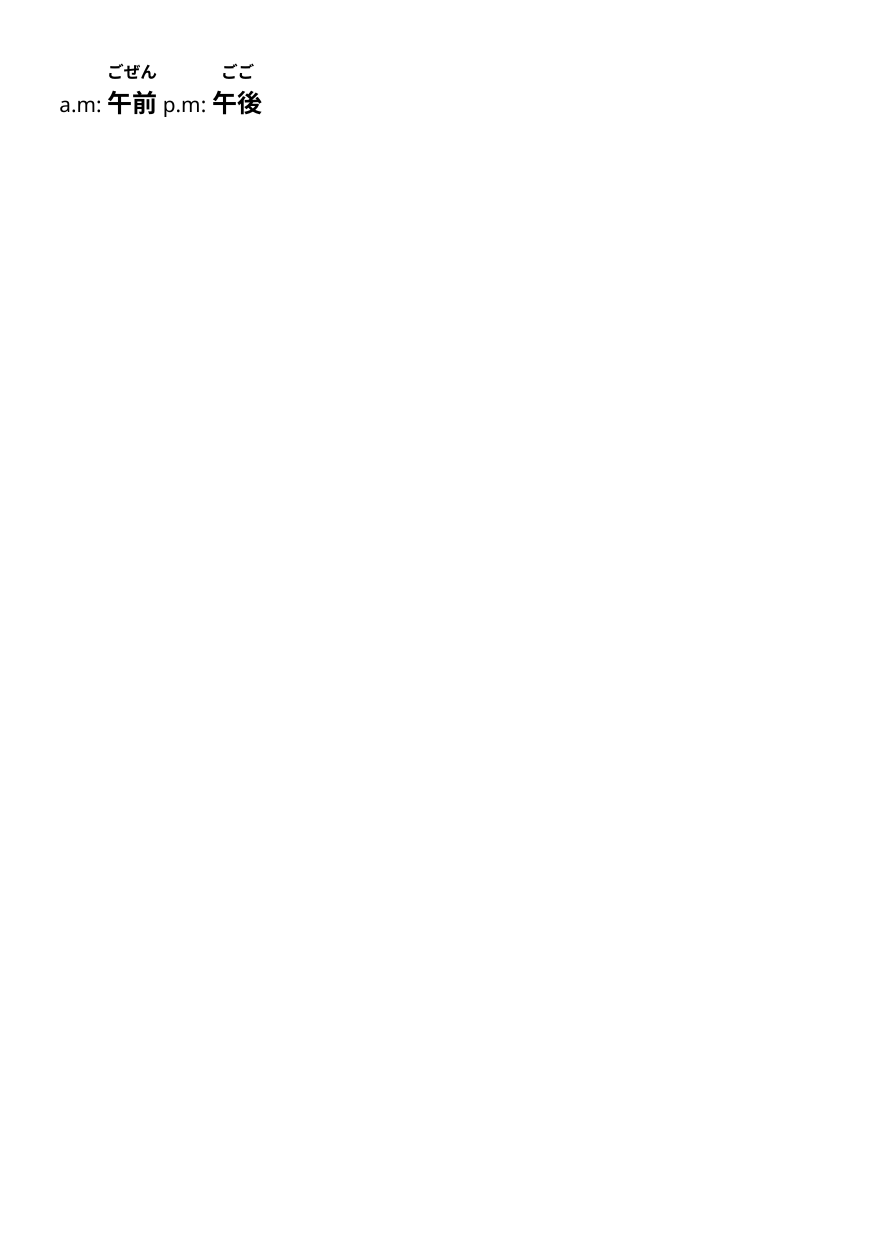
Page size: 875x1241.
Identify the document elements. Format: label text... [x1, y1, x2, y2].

text a.m: 午前ごぜん p.m: 午後ごご [59, 59, 815, 119]
